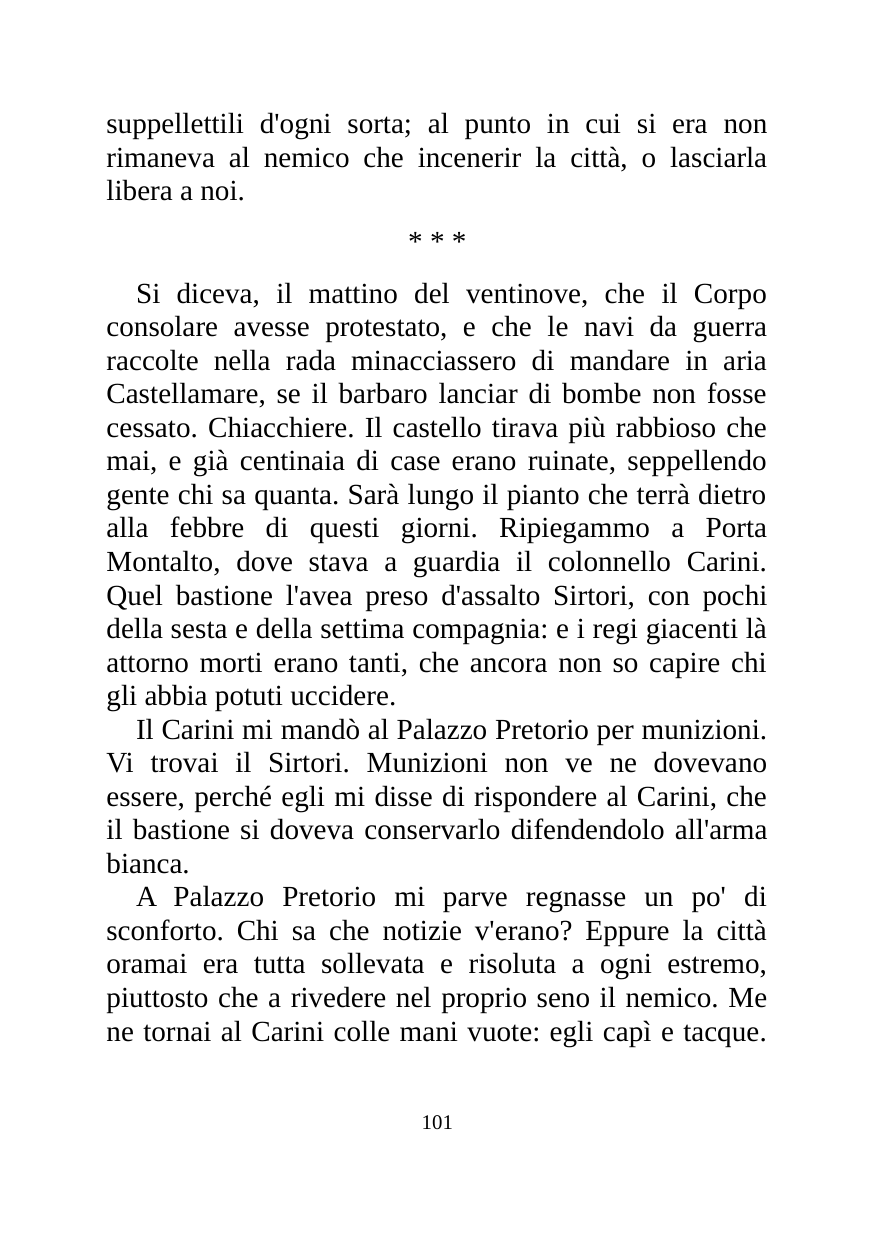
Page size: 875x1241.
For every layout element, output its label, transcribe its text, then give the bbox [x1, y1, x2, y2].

text Si diceva, il mattino del ventinove, che il Corpo consolare avesse protestato, e che le navi da guerra raccolte nella rada minacciassero di mandare in aria Castellamare, se il barbaro lanciar di bombe non fosse cessato. Chiacchiere. Il castello tirava più rabbioso che mai, e già centinaia di case erano ruinate, seppellendo gente chi sa quanta. Sarà lungo il pianto che terrà dietro alla febbre di questi giorni. Ripiegammo a Porta Montalto, dove stava a guardia il colonnello Carini. Quel bastione l'avea preso d'assalto Sirtori, con pochi della sesta e della settima compagnia: e i regi giacenti là attorno morti erano tanti, che ancora non so capire chi gli abbia potuti uccidere. [106, 276, 768, 712]
text suppellettili d'ogni sorta; al punto in cui si era non rimaneva al nemico che incenerir la città, o lasciarla libera a noi. [106, 106, 768, 207]
text A Palazzo Pretorio mi parve regnasse un po' di sconforto. Chi sa che notizie v'erano? Eppure la città oramai era tutta sollevata e risoluta a ogni estremo, piuttosto che a rivedere nel proprio seno il nemico. Me ne tornai al Carini colle mani vuote: egli capì e tacque. [106, 879, 768, 1047]
text Il Carini mi mandò al Palazzo Pretorio per munizioni. Vi trovai il Sirtori. Munizioni non ve ne dovevano essere, perché egli mi disse di rispondere al Carini, che il bastione si doveva conservarlo difendendolo all'arma bianca. [106, 712, 768, 879]
text * * * [106, 224, 768, 258]
